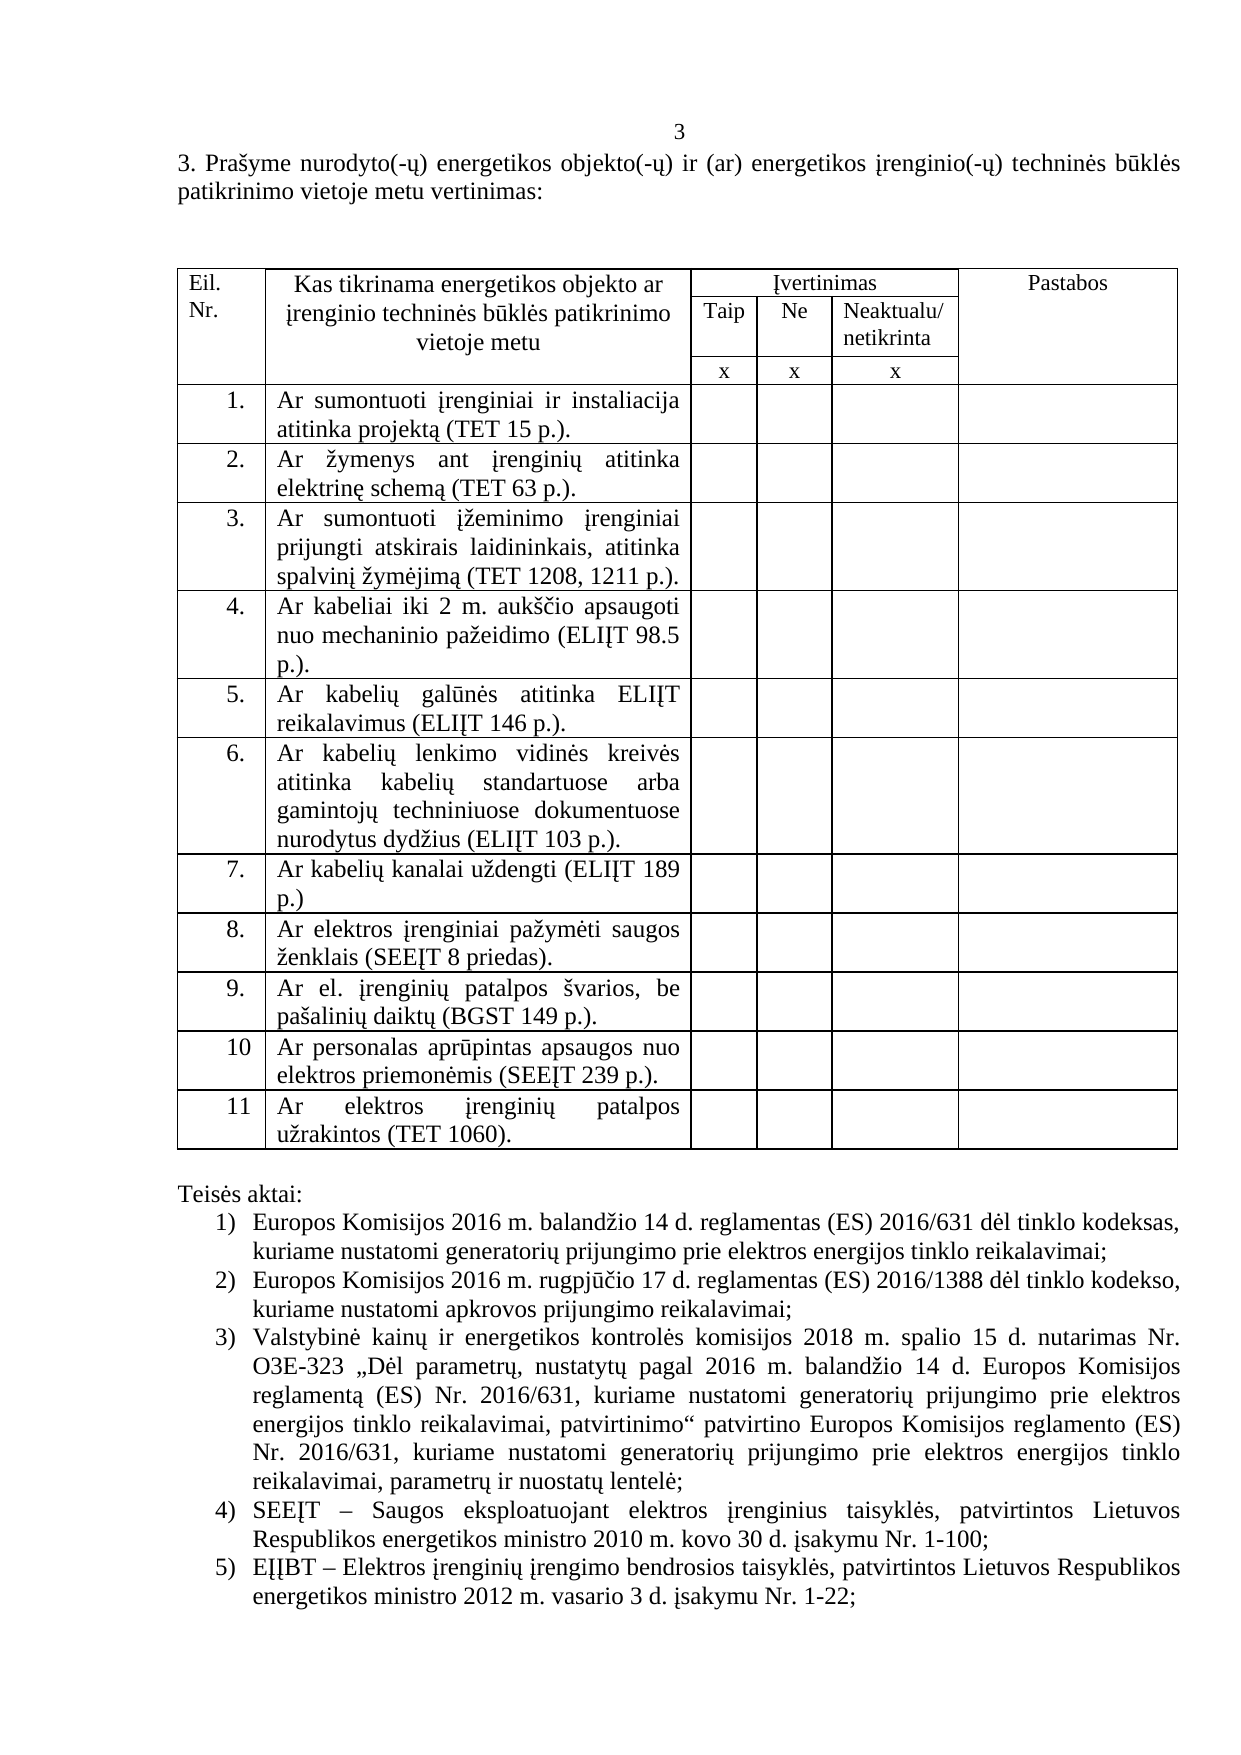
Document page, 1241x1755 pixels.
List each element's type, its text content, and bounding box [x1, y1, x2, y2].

table_cell [692, 385, 756, 443]
table_cell [833, 738, 958, 853]
table_cell Ar kabelių lenkimo vidinės kreivės atitinka kabelių standartuose arba gamintojų techniniuose dokumentuose nurodytus dydžius (ELIĮT 103 p.). [266, 738, 690, 853]
table_header Įvertinimas [692, 270, 958, 296]
table_cell 9. [178, 973, 265, 1030]
table_cell 6. [178, 738, 265, 853]
table_cell 8. [178, 914, 265, 971]
table_cell [959, 738, 1177, 853]
text Teisės aktai: [177, 1179, 1181, 1207]
table_cell Ar personalas aprūpintas apsaugos nuo elektros priemonėmis (SEEĮT 239 p.). [266, 1032, 690, 1089]
text 2) Europos Komisijos 2016 m. rugpjūčio 17 d. reglamentas (ES) 2016/1388 dėl tinklo kodekso, kuriame nustatomi apkrovos prijungimo reikalavimai; [215, 1265, 1181, 1322]
table_cell Ar el. įrenginių patalpos švarios, be pašalinių daiktų (BGST 149 p.). [266, 973, 690, 1030]
table_cell [959, 444, 1177, 502]
table_cell [959, 855, 1177, 912]
table_cell [959, 973, 1177, 1030]
table_cell 11. [178, 1091, 265, 1148]
table_cell [758, 503, 831, 589]
table_cell 3. [178, 503, 265, 589]
table_cell 5. [178, 679, 265, 736]
table_cell Ar elektros įrenginių patalpos užrakintos (TET 1060). [266, 1091, 690, 1148]
table_cell [266, 356, 690, 384]
table_cell [758, 385, 831, 443]
table_cell Ne [758, 297, 831, 356]
table_cell [692, 738, 756, 853]
table_cell [758, 444, 831, 502]
table_cell [692, 973, 756, 1030]
text 1) Europos Komisijos 2016 m. balandžio 14 d. reglamentas (ES) 2016/631 dėl tinklo kodeksas, kuriame nustatomi generatorių prijungimo prie elektros energijos tinklo reikalavimai; [215, 1207, 1181, 1265]
table_cell [758, 591, 831, 677]
table_cell [833, 1032, 958, 1089]
table_cell [692, 855, 756, 912]
table_cell [833, 914, 958, 971]
table_cell [959, 679, 1177, 736]
table_header Kas tikrinama energetikos objekto ar įrenginio techninės būklės patikrinimo vietoje metu [266, 270, 690, 356]
table_cell 1. [178, 385, 265, 443]
table_cell [959, 503, 1177, 589]
table_cell Ar kabeliai iki 2 m. aukščio apsaugoti nuo mechaninio pažeidimo (ELIĮT 98.5 p.). [266, 591, 690, 677]
table_cell Ar kabelių galūnės atitinka ELIĮT reikalavimus (ELIĮT 146 p.). [266, 679, 690, 736]
table_cell [833, 679, 958, 736]
table_cell Ar sumontuoti įrenginiai ir instaliacija atitinka projektą (TET 15 p.). [266, 385, 690, 443]
table_cell [692, 914, 756, 971]
table_cell 7. [178, 855, 265, 912]
text 3. Prašyme nurodyto(-ų) energetikos objekto(-ų) ir (ar) energetikos įrenginio(-ų) techninės būklės patikrinimo vietoje metu vertinimas: [177, 148, 1181, 205]
table_cell 4. [178, 591, 265, 677]
table_header Eil. Nr. [178, 269, 265, 384]
table_cell Ar elektros įrenginiai pažymėti saugos ženklais (SEEĮT 8 priedas). [266, 914, 690, 971]
table_cell [833, 503, 958, 589]
table_cell [959, 914, 1177, 971]
text 4) SEEĮT – Saugos eksploatuojant elektros įrenginius taisyklės, patvirtintos Lietuvos Respublikos energetikos ministro 2010 m. kovo 30 d. įsakymu Nr. 1-100; [215, 1495, 1181, 1552]
table_cell [758, 1091, 831, 1148]
table_cell [758, 973, 831, 1030]
table_cell x [833, 357, 958, 384]
table_cell [833, 385, 958, 443]
table_cell [959, 1091, 1177, 1148]
table_cell Neaktualu/netikrinta [833, 297, 958, 356]
table_cell [833, 444, 958, 502]
table_cell [833, 855, 958, 912]
table_cell [758, 1032, 831, 1089]
table_cell x [758, 357, 831, 384]
table_cell [758, 738, 831, 853]
table_cell Ar sumontuoti įžeminimo įrenginiai prijungti atskirais laidininkais, atitinka spalvinį žymėjimą (TET 1208, 1211 p.). [266, 503, 690, 589]
table_cell [959, 385, 1177, 443]
table_cell [833, 1091, 958, 1148]
table_cell Ar kabelių kanalai uždengti (ELIĮT 189 p.) [266, 855, 690, 912]
table_header Pastabos [959, 269, 1177, 384]
table_cell [692, 503, 756, 589]
table_cell [692, 679, 756, 736]
table_cell [959, 1032, 1177, 1089]
table_cell 10. [178, 1032, 265, 1089]
table_cell [758, 855, 831, 912]
table_cell x [692, 357, 756, 384]
table_cell [692, 591, 756, 677]
table_cell [833, 973, 958, 1030]
table_cell [959, 591, 1177, 677]
table_cell [692, 1032, 756, 1089]
table_cell Ar žymenys ant įrenginių atitinka elektrinę schemą (TET 63 p.). [266, 444, 690, 502]
table_cell Taip [692, 297, 756, 356]
text 3) Valstybinė kainų ir energetikos kontrolės komisijos 2018 m. spalio 15 d. nutarimas Nr. O3E-323 „Dėl parametrų, nustatytų pagal 2016 m. balandžio 14 d. Europos Komisijos reglamentą (ES) Nr. 2016/631, kuriame nustatomi generatorių prijungimo prie elektros energijos tinklo reikalavimai, patvirtinimo“ patvirtino Europos Komisijos reglamento (ES) Nr. 2016/631, kuriame nustatomi generatorių prijungimo prie elektros energijos tinklo reikalavimai, parametrų ir nuostatų lentelė; [215, 1322, 1181, 1495]
text 5) EĮĮBT – Elektros įrenginių įrengimo bendrosios taisyklės, patvirtintos Lietuvos Respublikos energetikos ministro 2012 m. vasario 3 d. įsakymu Nr. 1-22; [215, 1552, 1181, 1610]
table_cell [758, 679, 831, 736]
table_cell [692, 1091, 756, 1148]
table_cell [692, 444, 756, 502]
table_cell [833, 591, 958, 677]
table_cell 2. [178, 444, 265, 502]
table_cell [758, 914, 831, 971]
